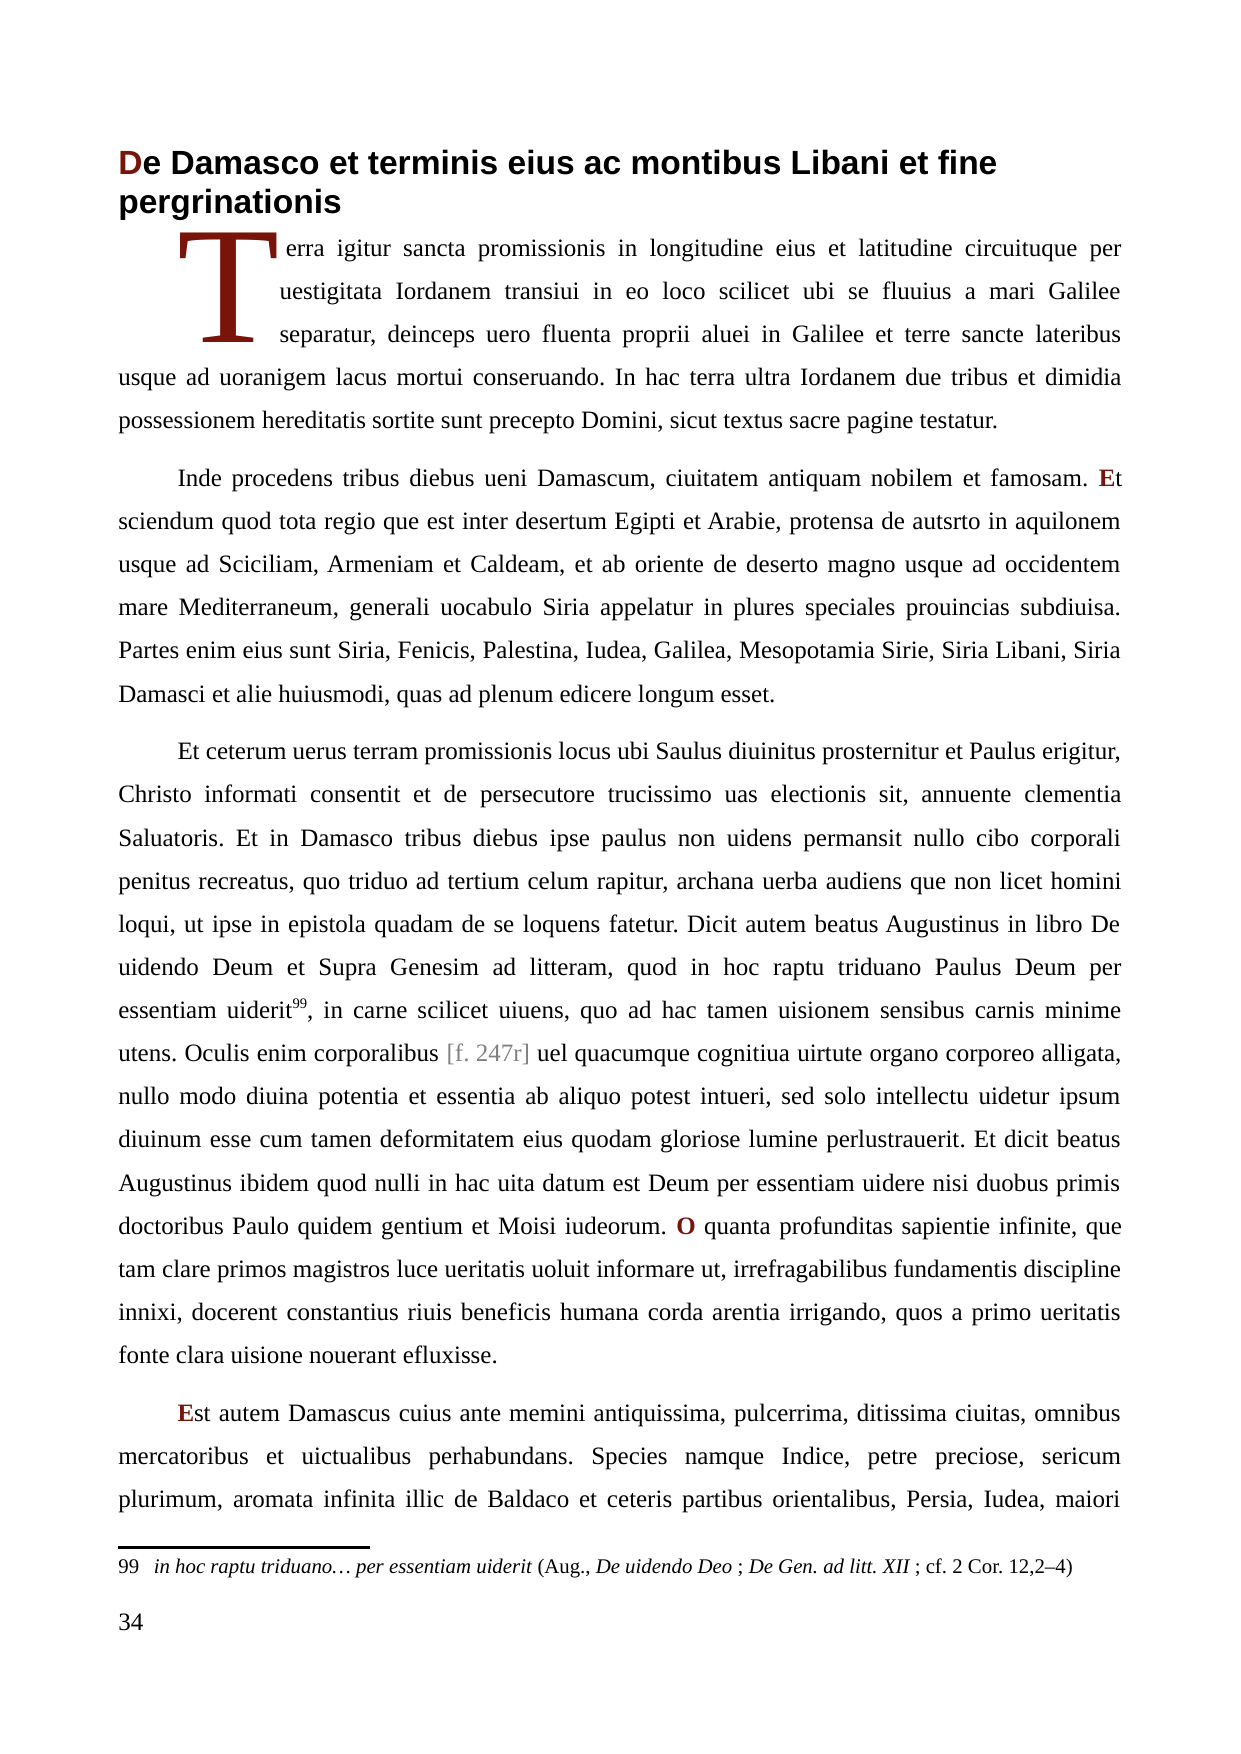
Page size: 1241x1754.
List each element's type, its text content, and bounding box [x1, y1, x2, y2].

subtitle Terra igitur sancta promissionis in longitudine eius et latitudine circuituque per uestigitata Iordanem transiui in eo loco scilicet ubi se fluuius a mari Galilee separatur, deinceps uero fluenta proprii aluei in Galilee et terre sancte lateribus usque ad uoranigem lacus mortui conseruando. In hac terra ultra Iordanem due tribus et dimidia possessionem hereditatis sortite sunt precepto Domini, sicut textus sacre pagine testatur. [118, 233, 1122, 434]
text Et ceterum uerus terram promissionis locus ubi Saulus diuinitus prosternitur et Paulus erigitur, Christo informati consentit et de persecutore trucissimo uas electionis sit, annuente clementia Saluatoris. Et in Damasco tribus diebus ipse paulus non uidens permansit nullo cibo corporali penitus recreatus, quo triduo ad tertium celum rapitur, archana uerba audiens que non licet homini loqui, ut ipse in epistola quadam de se loquens fatetur. Dicit autem beatus Augustinus in libro De uidendo Deum et Supra Genesim ad litteram, quod in hoc raptu triduano Paulus Deum per essentiam uiderit, in carne scilicet uiuens, quo ad hac tamen uisionem sensibus carnis minime utens. Oculis enim corporalibus [f. 247r] uel quacumque cognitiua uirtute organo corporeo alligata, nullo modo diuina potentia et essentia ab aliquo potest intueri, sed solo intellectu uidetur ipsum diuinum esse cum tamen deformitatem eius quodam gloriose lumine perlustrauerit. Et dicit beatus Augustinus ibidem quod nulli in hac uita datum est Deum per essentiam uidere nisi duobus primis doctoribus Paulo quidem gentium et Moisi iudeorum. O quanta profunditas sapientie infinite, que tam clare primos magistros luce ueritatis uoluit informare ut, irrefragabilibus fundamentis discipline innixi, docerent constantius riuis beneficis humana corda arentia irrigando, quos a primo ueritatis fonte clara uisione nouerant efluxisse. [118, 736, 1122, 1369]
text Est autem Damascus cuius ante memini antiquissima, pulcerrima, ditissima ciuitas, omnibus mercatoribus et uictualibus perhabundans. Species namque Indice, petre preciose, sericum plurimum, aromata infinita illic de Baldaco et ceteris partibus orientalibus, Persia, Iudea, maiori [118, 1398, 1122, 1513]
text Inde procedens tribus diebus ueni Damascum, ciuitatem antiquam nobilem et famosam. Et sciendum quod tota regio que est inter desertum Egipti et Arabie, protensa de autsrto in aquilonem usque ad Sciciliam, Armeniam et Caldeam, et ab oriente de deserto magno usque ad occidentem mare Mediterraneum, generali uocabulo Siria appelatur in plures speciales prouincias subdiuisa. Partes enim eius sunt Siria, Fenicis, Palestina, Iudea, Galilea, Mesopotamia Sirie, Siria Libani, Siria Damasci et alie huiusmodi, quas ad plenum edicere longum esset. [118, 463, 1122, 707]
text in hoc raptu triduano… per essentiam uiderit (Aug., De uidendo Deo ; De Gen. ad litt. XII ; cf. 2 Cor. 12,2–4) [118, 1553, 1122, 1578]
text De Damasco et terminis eius ac montibus Libani et fine pergrinationis [118, 143, 1122, 220]
